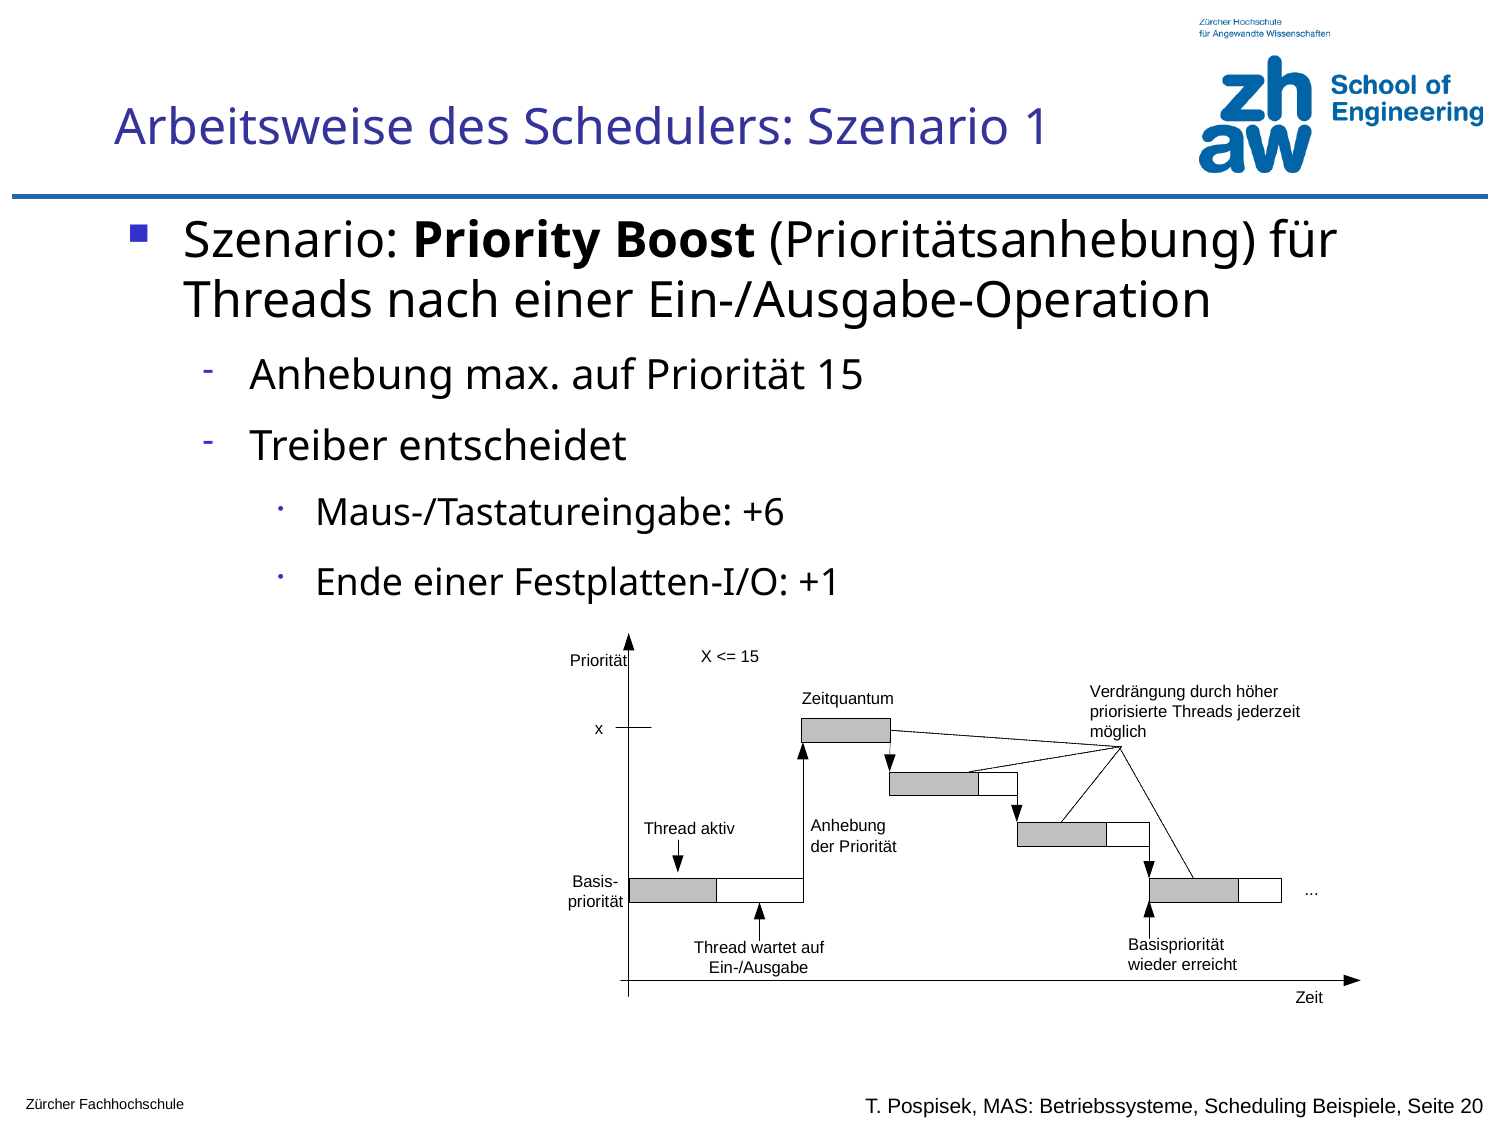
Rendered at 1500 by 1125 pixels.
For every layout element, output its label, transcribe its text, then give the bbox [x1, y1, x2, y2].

title Arbeitsweise des Schedulers: Szenario 1 [99, 50, 1379, 163]
picture [1199, 19, 1483, 173]
list Szenario: Priority Boost (Prioritätsanhebung) für Threads nach einer Ein-/Ausgabe-Operation Anhebung max. auf Priorität 15 Treiber entscheidet Maus-/Tastatureingabe: +6 Ende einer Festplatten-I/O: +1 [112, 200, 1425, 963]
picture [549, 612, 1382, 1019]
